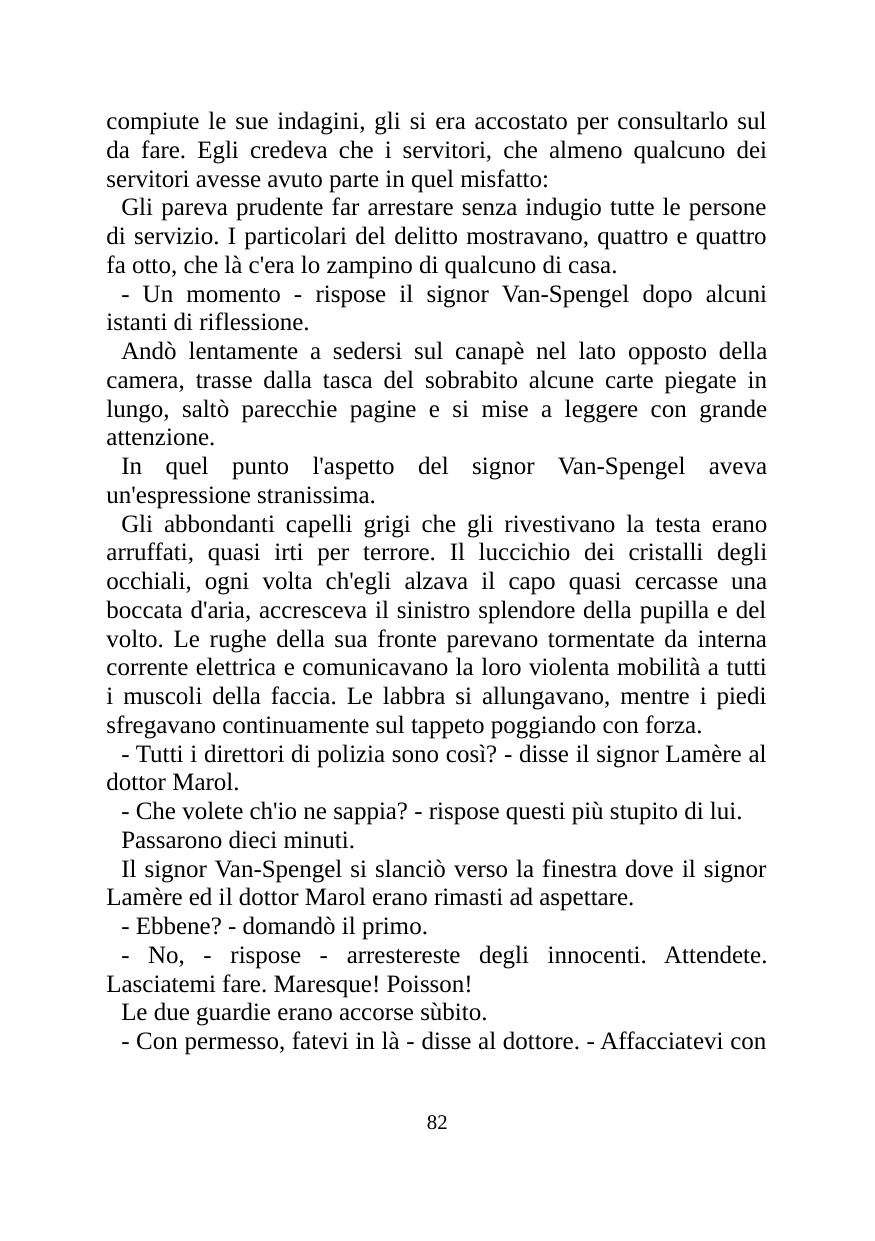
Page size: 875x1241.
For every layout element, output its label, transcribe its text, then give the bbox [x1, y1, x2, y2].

text - Che volete ch'io ne sappia? - rispose questi più stupito di lui. [106, 796, 768, 825]
text Il signor Van-Spengel si slanciò verso la finestra dove il signor Lamère ed il dottor Marol erano rimasti ad aspettare. [106, 854, 768, 911]
text Passarono dieci minuti. [106, 825, 768, 854]
text compiute le sue indagini, gli si era accostato per consultarlo sul da fare. Egli credeva che i servitori, che almeno qualcuno dei servitori avesse avuto parte in quel misfatto: [106, 106, 768, 192]
text - Ebbene? - domandò il primo. [106, 911, 768, 940]
text - Un momento - rispose il signor Van-Spengel dopo alcuni istanti di riflessione. [106, 279, 768, 336]
text Gli abbondanti capelli grigi che gli rivestivano la testa erano arruffati, quasi irti per terrore. Il luccichio dei cristalli degli occhiali, ogni volta ch'egli alzava il capo quasi cercasse una boccata d'aria, accresceva il sinistro splendore della pupilla e del volto. Le rughe della sua fronte parevano tormentate da interna corrente elettrica e comunicavano la loro violenta mobilità a tutti i muscoli della faccia. Le labbra si allungavano, mentre i piedi sfregavano continuamente sul tappeto poggiando con forza. [106, 509, 768, 739]
text Gli pareva prudente far arrestare senza indugio tutte le persone di servizio. I particolari del delitto mostravano, quattro e quattro fa otto, che là c'era lo zampino di qualcuno di casa. [106, 192, 768, 279]
text In quel punto l'aspetto del signor Van-Spengel aveva un'espressione stranissima. [106, 451, 768, 509]
text Andò lentamente a sedersi sul canapè nel lato opposto della camera, trasse dalla tasca del sobrabito alcune carte piegate in lungo, saltò parecchie pagine e si mise a leggere con grande attenzione. [106, 336, 768, 451]
text - No, - rispose - arrestereste degli innocenti. Attendete. Lasciatemi fare. Maresque! Poisson! [106, 940, 768, 997]
text Le due guardie erano accorse sùbito. [106, 997, 768, 1026]
text - Con permesso, fatevi in là - disse al dottore. - Affacciatevi con [106, 1026, 768, 1055]
text - Tutti i direttori di polizia sono così? - disse il signor Lamère al dottor Marol. [106, 739, 768, 796]
